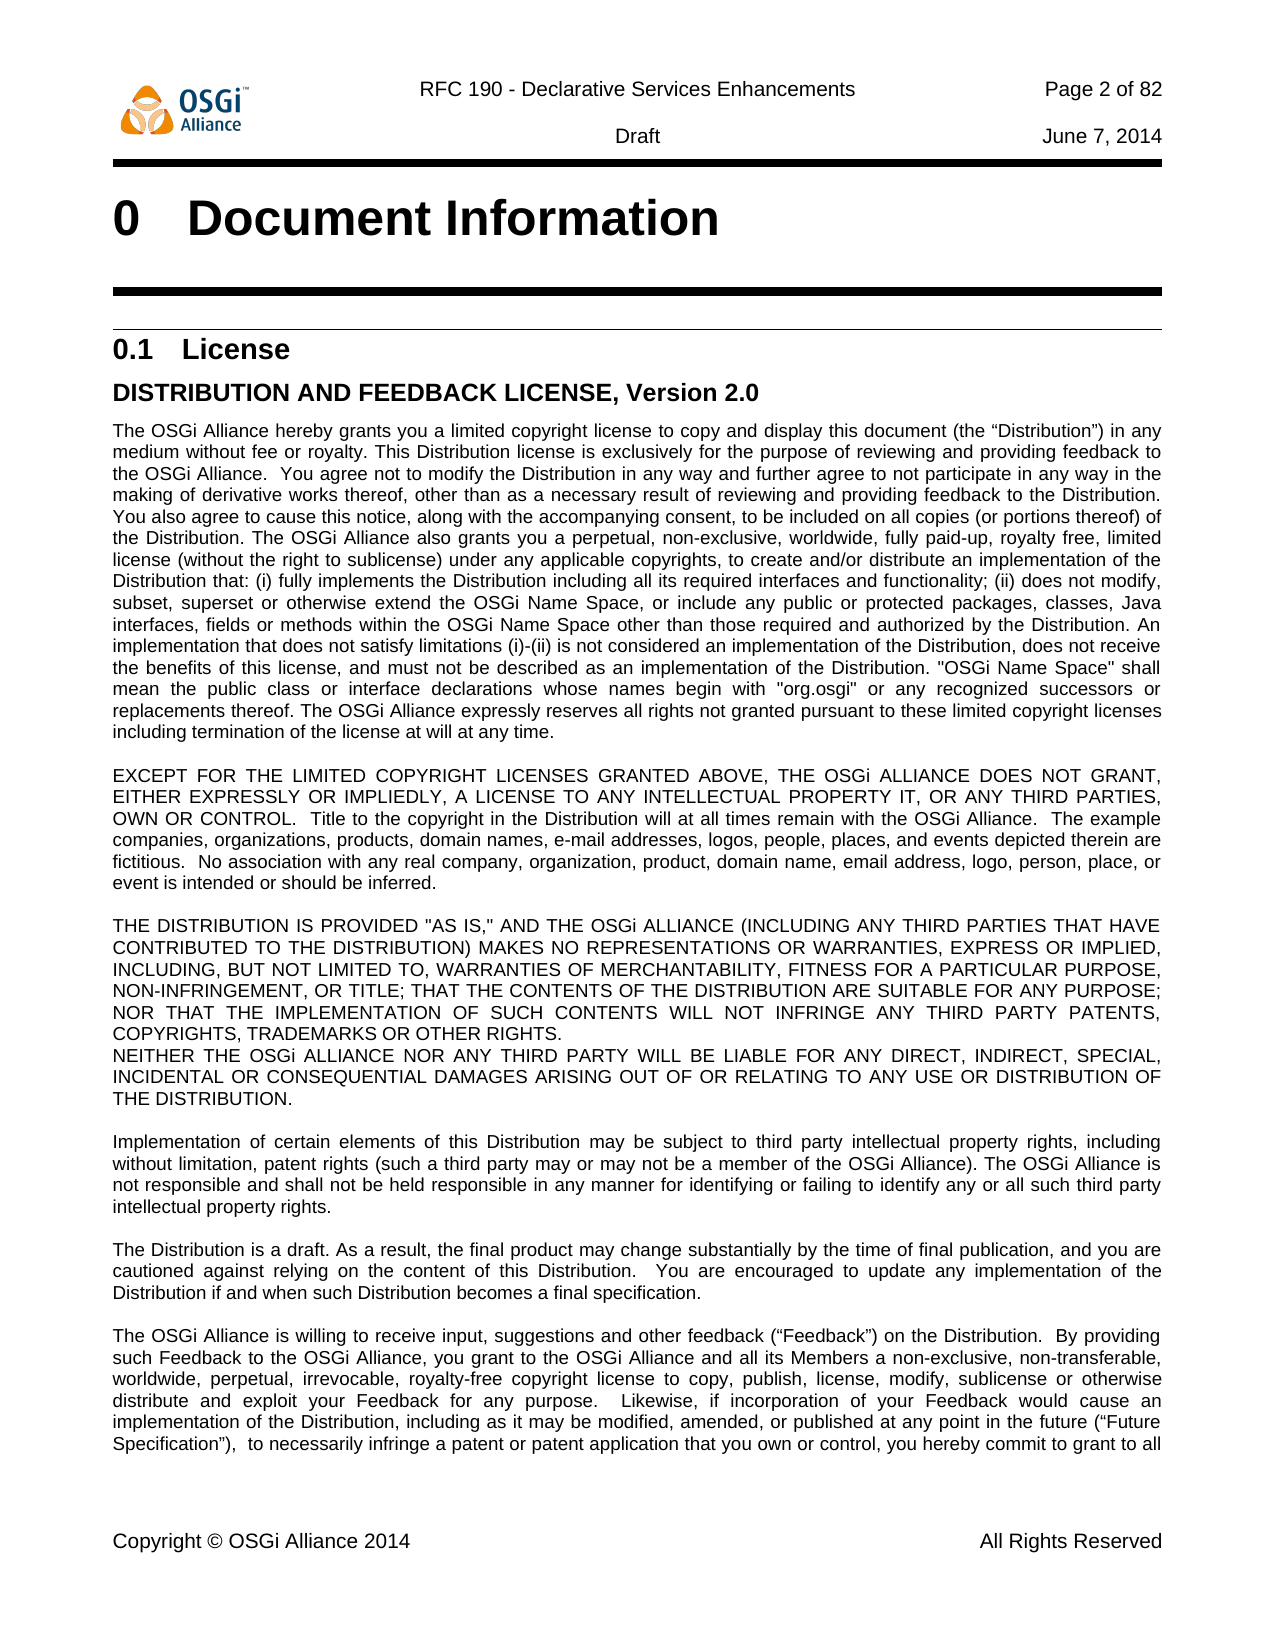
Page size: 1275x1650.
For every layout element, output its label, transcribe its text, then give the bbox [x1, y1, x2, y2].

text THE DISTRIBUTION IS PROVIDED "AS IS," AND THE OSGi ALLIANCE (INCLUDING ANY THIRD PARTIES THAT HAVE CONTRIBUTED TO THE DISTRIBUTION) MAKES NO REPRESENTATIONS OR WARRANTIES, EXPRESS OR IMPLIED, INCLUDING, BUT NOT LIMITED TO, WARRANTIES OF MERCHANTABILITY, FITNESS FOR A PARTICULAR PURPOSE, NON-INFRINGEMENT, OR TITLE; THAT THE CONTENTS OF THE DISTRIBUTION ARE SUITABLE FOR ANY PURPOSE; NOR THAT THE IMPLEMENTATION OF SUCH CONTENTS WILL NOT INFRINGE ANY THIRD PARTY PATENTS, COPYRIGHTS, TRADEMARKS OR OTHER RIGHTS. [112, 915, 1162, 1045]
text The OSGi Alliance is willing to receive input, suggestions and other feedback (“Feedback”) on the Distribution. By providing such Feedback to the OSGi Alliance, you grant to the OSGi Alliance and all its Members a non-exclusive, non-transferable, worldwide, perpetual, irrevocable, royalty-free copyright license to copy, publish, license, modify, sublicense or otherwise distribute and exploit your Feedback for any purpose. Likewise, if incorporation of your Feedback would cause an implementation of the Distribution, including as it may be modified, amended, or published at any point in the future (“Future Specification”), to necessarily infringe a patent or patent application that you own or control, you hereby commit to grant to all [112, 1325, 1162, 1454]
text Implementation of certain elements of this Distribution may be subject to third party intellectual property rights, including without limitation, patent rights (such a third party may or may not be a member of the OSGi Alliance). The OSGi Alliance is not responsible and shall not be held responsible in any manner for identifying or failing to identify any or all such third party intellectual property rights. [112, 1131, 1162, 1217]
text The Distribution is a draft. As a result, the final product may change substantially by the time of final publication, and you are cautioned against relying on the content of this Distribution. You are encouraged to update any implementation of the Distribution if and when such Distribution becomes a final specification. [112, 1239, 1162, 1303]
text EXCEPT FOR THE LIMITED COPYRIGHT LICENSES GRANTED ABOVE, THE OSGi ALLIANCE DOES NOT GRANT, EITHER EXPRESSLY OR IMPLIEDLY, A LICENSE TO ANY INTELLECTUAL PROPERTY IT, OR ANY THIRD PARTIES, OWN OR CONTROL. Title to the copyright in the Distribution will at all times remain with the OSGi Alliance. The example companies, organizations, products, domain names, e-mail addresses, logos, people, places, and events depicted therein are fictitious. No association with any real company, organization, product, domain name, email address, logo, person, place, or event is intended or should be inferred. [112, 764, 1162, 894]
subtitle Document Information [112, 160, 1162, 296]
subtitle License [112, 330, 1162, 366]
text NEITHER THE OSGi ALLIANCE NOR ANY THIRD PARTY WILL BE LIABLE FOR ANY DIRECT, INDIRECT, SPECIAL, INCIDENTAL OR CONSEQUENTIAL DAMAGES ARISING OUT OF OR RELATING TO ANY USE OR DISTRIBUTION OF THE DISTRIBUTION. [112, 1045, 1162, 1109]
text The OSGi Alliance hereby grants you a limited copyright license to copy and display this document (the “Distribution”) in any medium without fee or royalty. This Distribution license is exclusively for the purpose of reviewing and providing feedback to the OSGi Alliance. You agree not to modify the Distribution in any way and further agree to not participate in any way in the making of derivative works thereof, other than as a necessary result of reviewing and providing feedback to the Distribution. You also agree to cause this notice, along with the accompanying consent, to be included on all copies (or portions thereof) of the Distribution. The OSGi Alliance also grants you a perpetual, non-exclusive, worldwide, fully paid-up, royalty free, limited license (without the right to sublicense) under any applicable copyrights, to create and/or distribute an implementation of the Distribution that: (i) fully implements the Distribution including all its required interfaces and functionality; (ii) does not modify, subset, superset or otherwise extend the OSGi Name Space, or include any public or protected packages, classes, Java interfaces, fields or methods within the OSGi Name Space other than those required and authorized by the Distribution. An implementation that does not satisfy limitations (i)-(ii) is not considered an implementation of the Distribution, does not receive the benefits of this license, and must not be described as an implementation of the Distribution. "OSGi Name Space" shall mean the public class or interface declarations whose names begin with "org.osgi" or any recognized successors or replacements thereof. The OSGi Alliance expressly reserves all rights not granted pursuant to these limited copyright licenses including termination of the license at will at any time. [112, 419, 1162, 743]
text DISTRIBUTION AND FEEDBACK LICENSE, Version 2.0 [112, 378, 1162, 407]
picture [113, 78, 257, 142]
